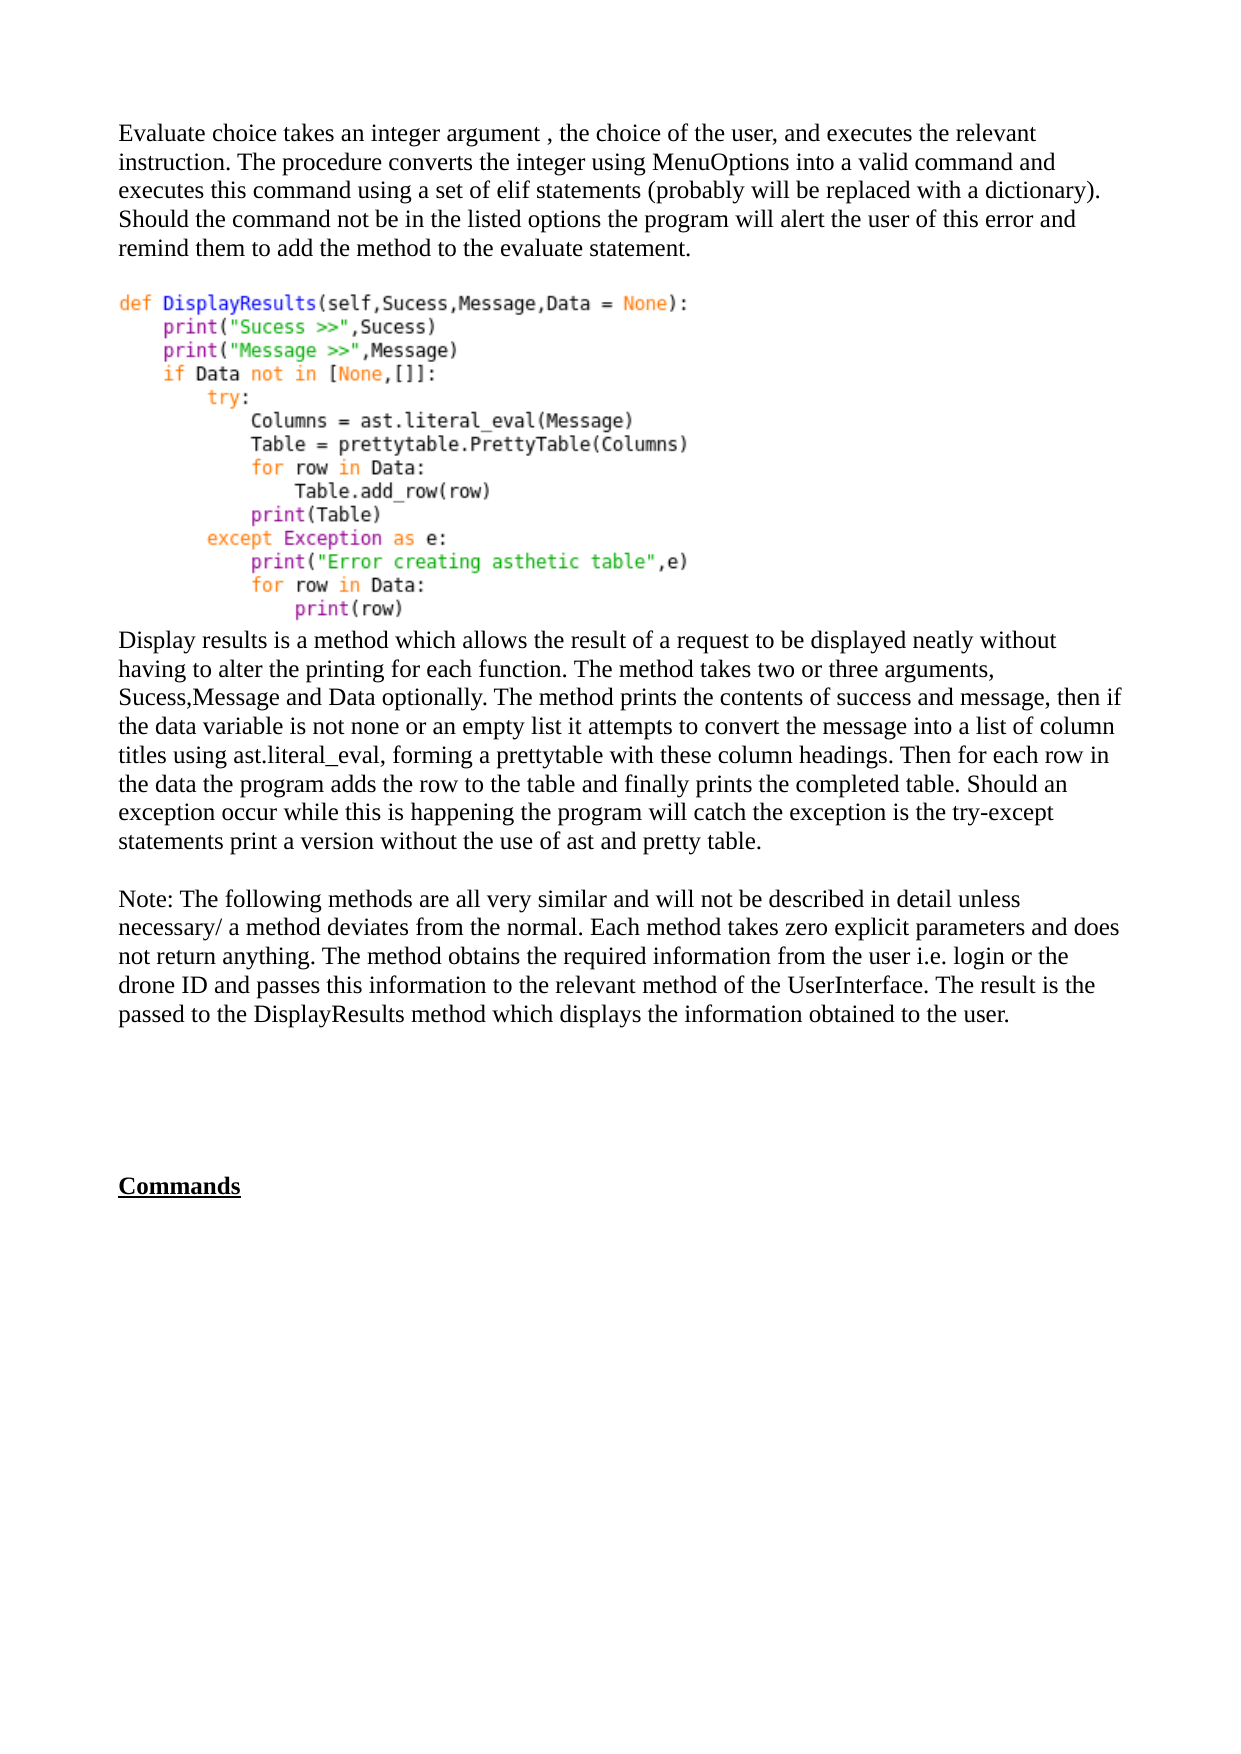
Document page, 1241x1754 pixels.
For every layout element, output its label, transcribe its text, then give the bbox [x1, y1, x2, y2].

text Should the command not be in the listed options the program will alert the user of this error and remind them to add the method to the evaluate statement. [118, 204, 1122, 262]
picture [118, 290, 704, 625]
text Evaluate choice takes an integer argument , the choice of the user, and executes the relevant instruction. The procedure converts the integer using MenuOptions into a valid command and executes this command using a set of elif statements (probably will be replaced with a dictionary). [118, 118, 1122, 204]
text Display results is a method which allows the result of a request to be displayed neatly without having to alter the printing for each function. The method takes two or three arguments, Sucess,Message and Data optionally. The method prints the contents of success and message, then if the data variable is not none or an empty list it attempts to convert the message into a list of column titles using ast.literal_eval, forming a prettytable with these column headings. Then for each row in the data the program adds the row to the table and finally prints the completed table. Should an exception occur while this is happening the program will catch the exception is the try-except statements print a version without the use of ast and pretty table. [118, 625, 1122, 855]
text Note: The following methods are all very similar and will not be described in detail unless necessary/ a method deviates from the normal. Each method takes zero explicit parameters and does not return anything. The method obtains the required information from the user i.e. login or the drone ID and passes this information to the relevant method of the UserInterface. The result is the passed to the DisplayResults method which displays the information obtained to the user. [118, 884, 1122, 1027]
text Commands [118, 1171, 1122, 1200]
